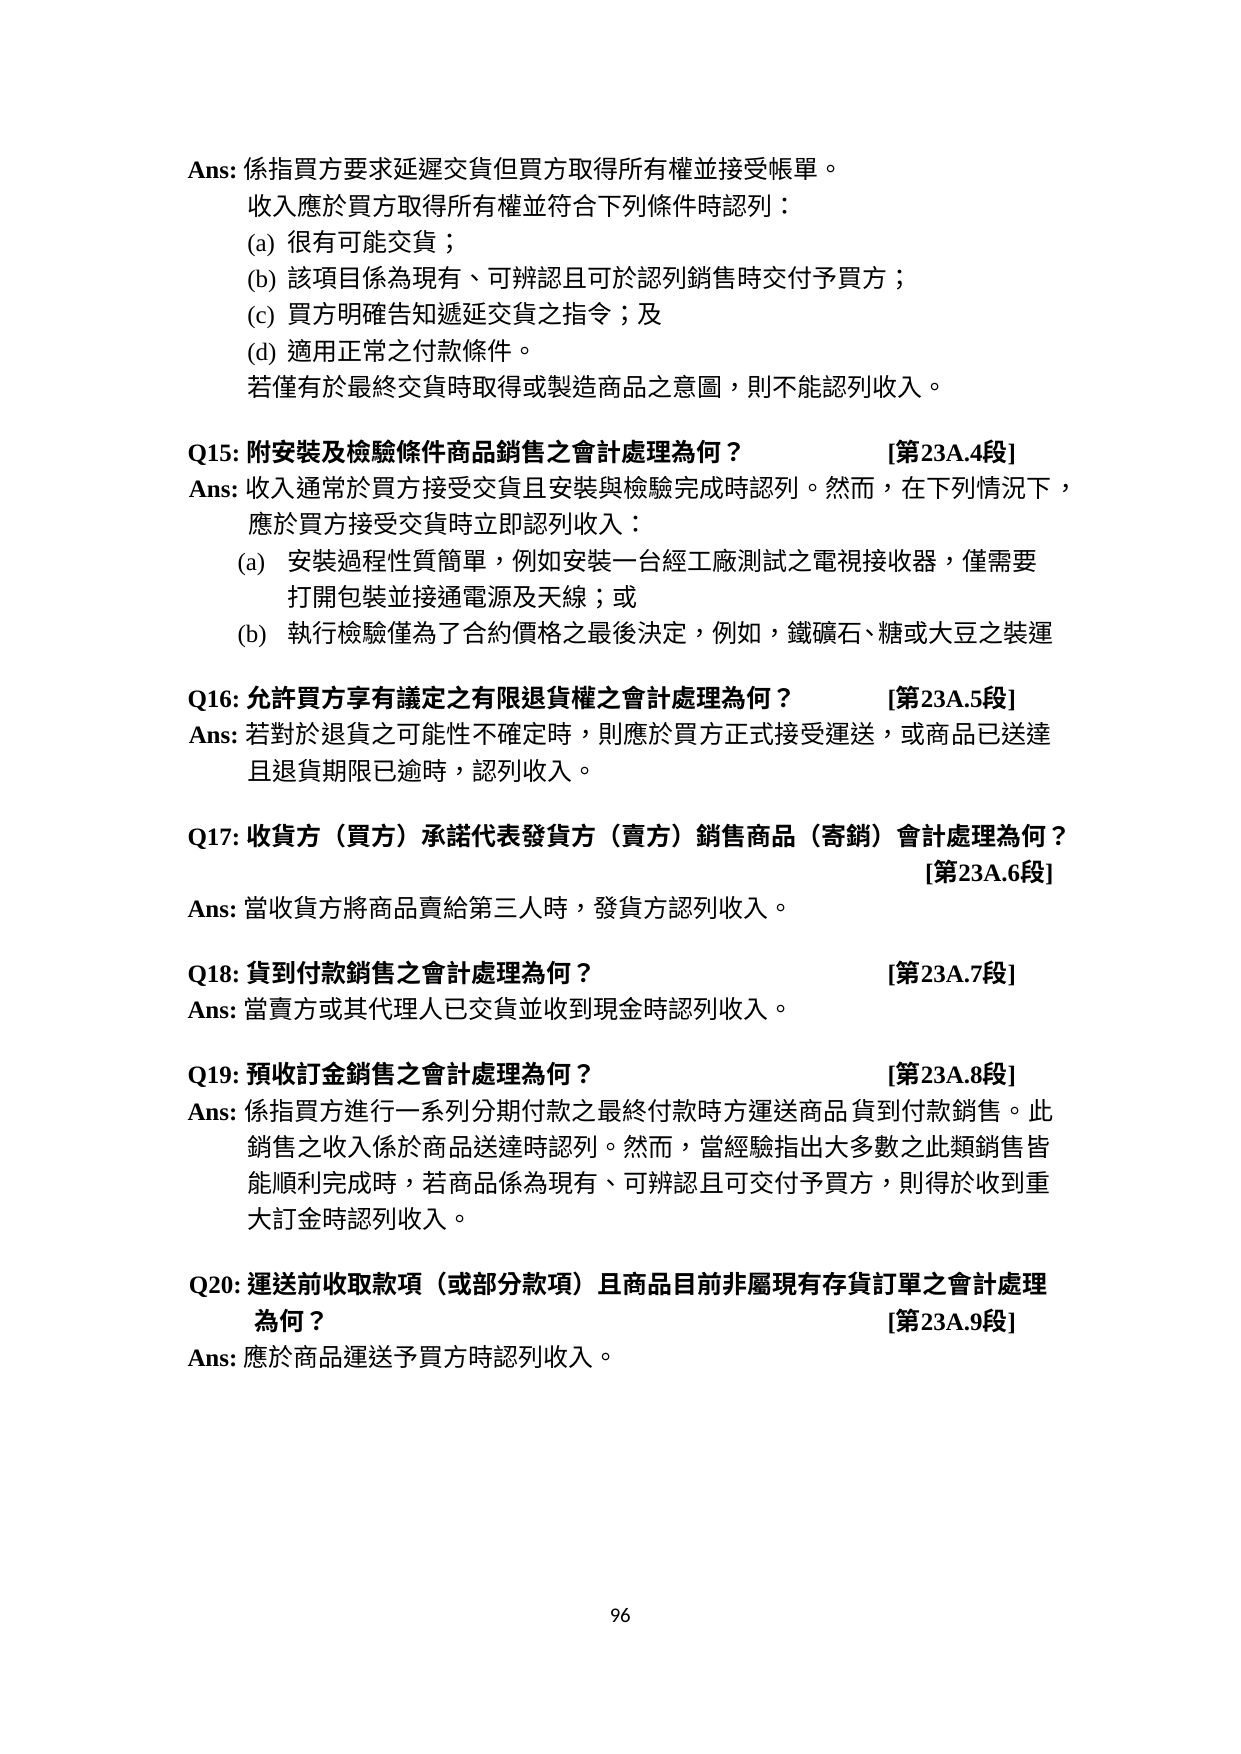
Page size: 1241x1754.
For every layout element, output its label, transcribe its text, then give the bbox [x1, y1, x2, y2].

text Ans: 係指買方進行一系列分期付款之最終付款時方運送商品貨到付款銷售。此銷售之收入係於商品送達時認列。然而，當經驗指出大多數之此類銷售皆能順利完成時，若商品係為現有、可辨認且可交付予買方，則得於收到重大訂金時認列收入。 [187, 1091, 1053, 1236]
list 適用正常之付款條件。 [237, 331, 1053, 367]
text [第23A.6段] [187, 852, 1053, 889]
list 買方明確告知遞延交貨之指令；及 [237, 295, 1053, 331]
text Q16: 允許買方享有議定之有限退貨權之會計處理為何？ [第23A.5段] [187, 679, 1053, 715]
text Ans: 當收貨方將商品賣給第三人時，發貨方認列收入。 [187, 889, 1053, 925]
text Ans: 應於商品運送予買方時認列收入。 [187, 1337, 1053, 1374]
text Q17: 收貨方（買方）承諾代表發貨方（賣方）銷售商品（寄銷）會計處理為何？ [187, 816, 1053, 852]
text Q19: 預收訂金銷售之會計處理為何？ [第23A.8段] [187, 1055, 1053, 1091]
text 收入應於買方取得所有權並符合下列條件時認列： [237, 186, 1053, 222]
list 執行檢驗僅為了合約價格之最後決定，例如，鐵礦石、糖或大豆之裝運。 [237, 614, 1053, 650]
list 很有可能交貨； [237, 222, 1053, 259]
text Ans: 當賣方或其代理人已交貨並收到現金時認列收入。 [187, 990, 1053, 1026]
text 若僅有於最終交貨時取得或製造商品之意圖，則不能認列收入。 [237, 367, 1053, 404]
text Ans: 若對於退貨之可能性不確定時，則應於買方正式接受運送，或商品已送達且退貨期限已逾時，認列收入。 [188, 715, 1053, 787]
text Q20: 運送前收取款項（或部分款項）且商品目前非屬現有存貨訂單之會計處理為何？ [第23A.9段] [189, 1265, 1053, 1337]
text Ans: 係指買方要求延遲交貨但買方取得所有權並接受帳單。 [187, 150, 1053, 186]
text Ans: 收入通常於買方接受交貨且安裝與檢驗完成時認列。然而，在下列情況下，應於買方接受交貨時立即認列收入： [189, 469, 1053, 541]
list 安裝過程性質簡單，例如安裝一台經工廠測試之電視接收器，僅需要打開包裝並接通電源及天線；或 [237, 541, 1053, 614]
text Q15: 附安裝及檢驗條件商品銷售之會計處理為何？ [第23A.4段] [187, 432, 1053, 469]
text Q18: 貨到付款銷售之會計處理為何？ [第23A.7段] [187, 954, 1053, 990]
list 該項目係為現有、可辨認且可於認列銷售時交付予買方； [237, 259, 1053, 295]
